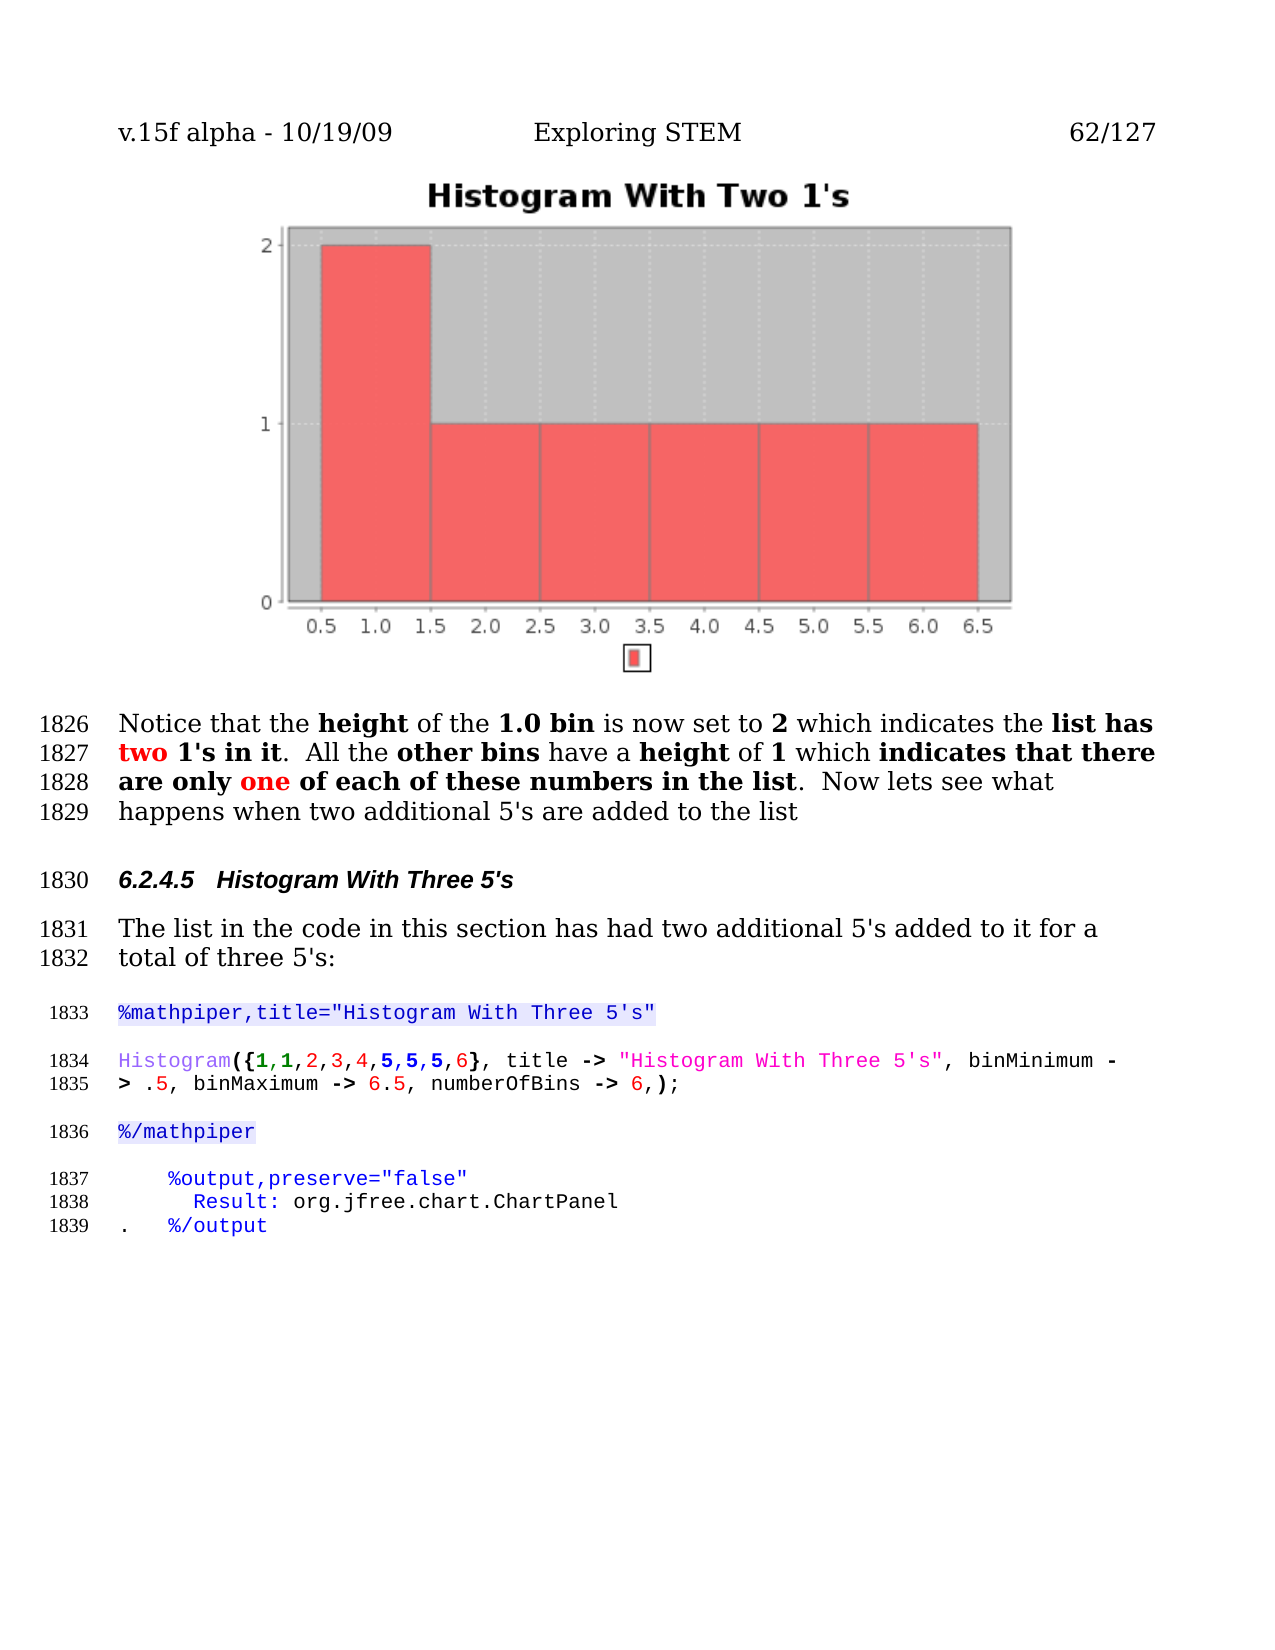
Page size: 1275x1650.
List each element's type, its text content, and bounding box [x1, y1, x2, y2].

text %output,preserve="false" [118, 1168, 1157, 1192]
text %/mathpiper [118, 1121, 1157, 1144]
text Notice that the height of the 1.0 bin is now set to 2 which indicates the list has two 1's in it. All the other bins have a height of 1 which indicates that there are only one of each of these numbers in the list. Now lets see what happens when two additional 5's are added to the list [118, 708, 1157, 826]
text %mathpiper,title="Histogram With Three 5's" [118, 1002, 1157, 1026]
text Result: org.jfree.chart.ChartPanel [118, 1192, 1157, 1215]
subtitle Histogram With Three 5's [118, 865, 1157, 893]
text . %/output [118, 1215, 1157, 1239]
text The list in the code in this section has had two additional 5's added to it for a total of three 5's: [118, 914, 1157, 973]
picture [245, 176, 1030, 674]
text Histogram({1,1,2,3,4,5,5,5,6}, title -> "Histogram With Three 5's", binMinimum -> .5, binMaximum -> 6.5, numberOfBins -> 6,); [118, 1050, 1157, 1097]
